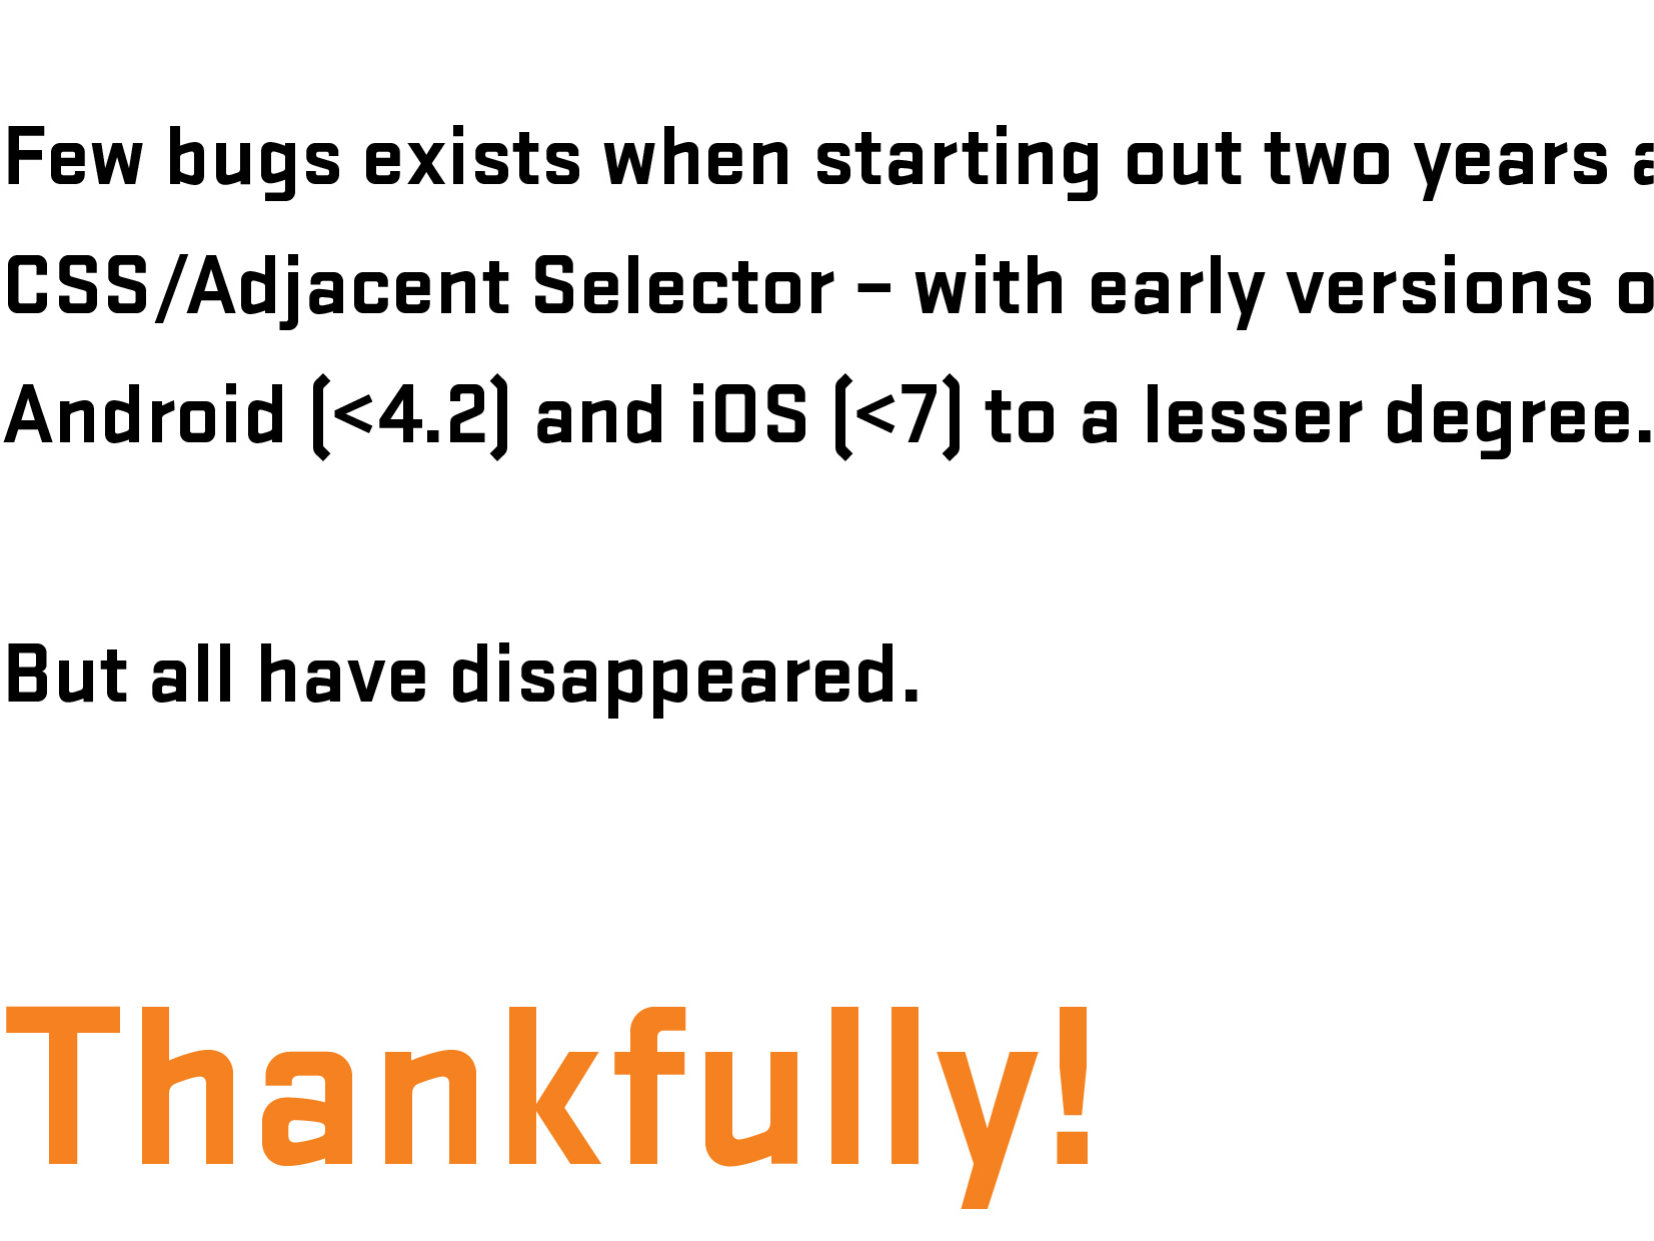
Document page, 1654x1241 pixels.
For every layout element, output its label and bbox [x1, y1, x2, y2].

picture [2, 111, 1654, 1223]
